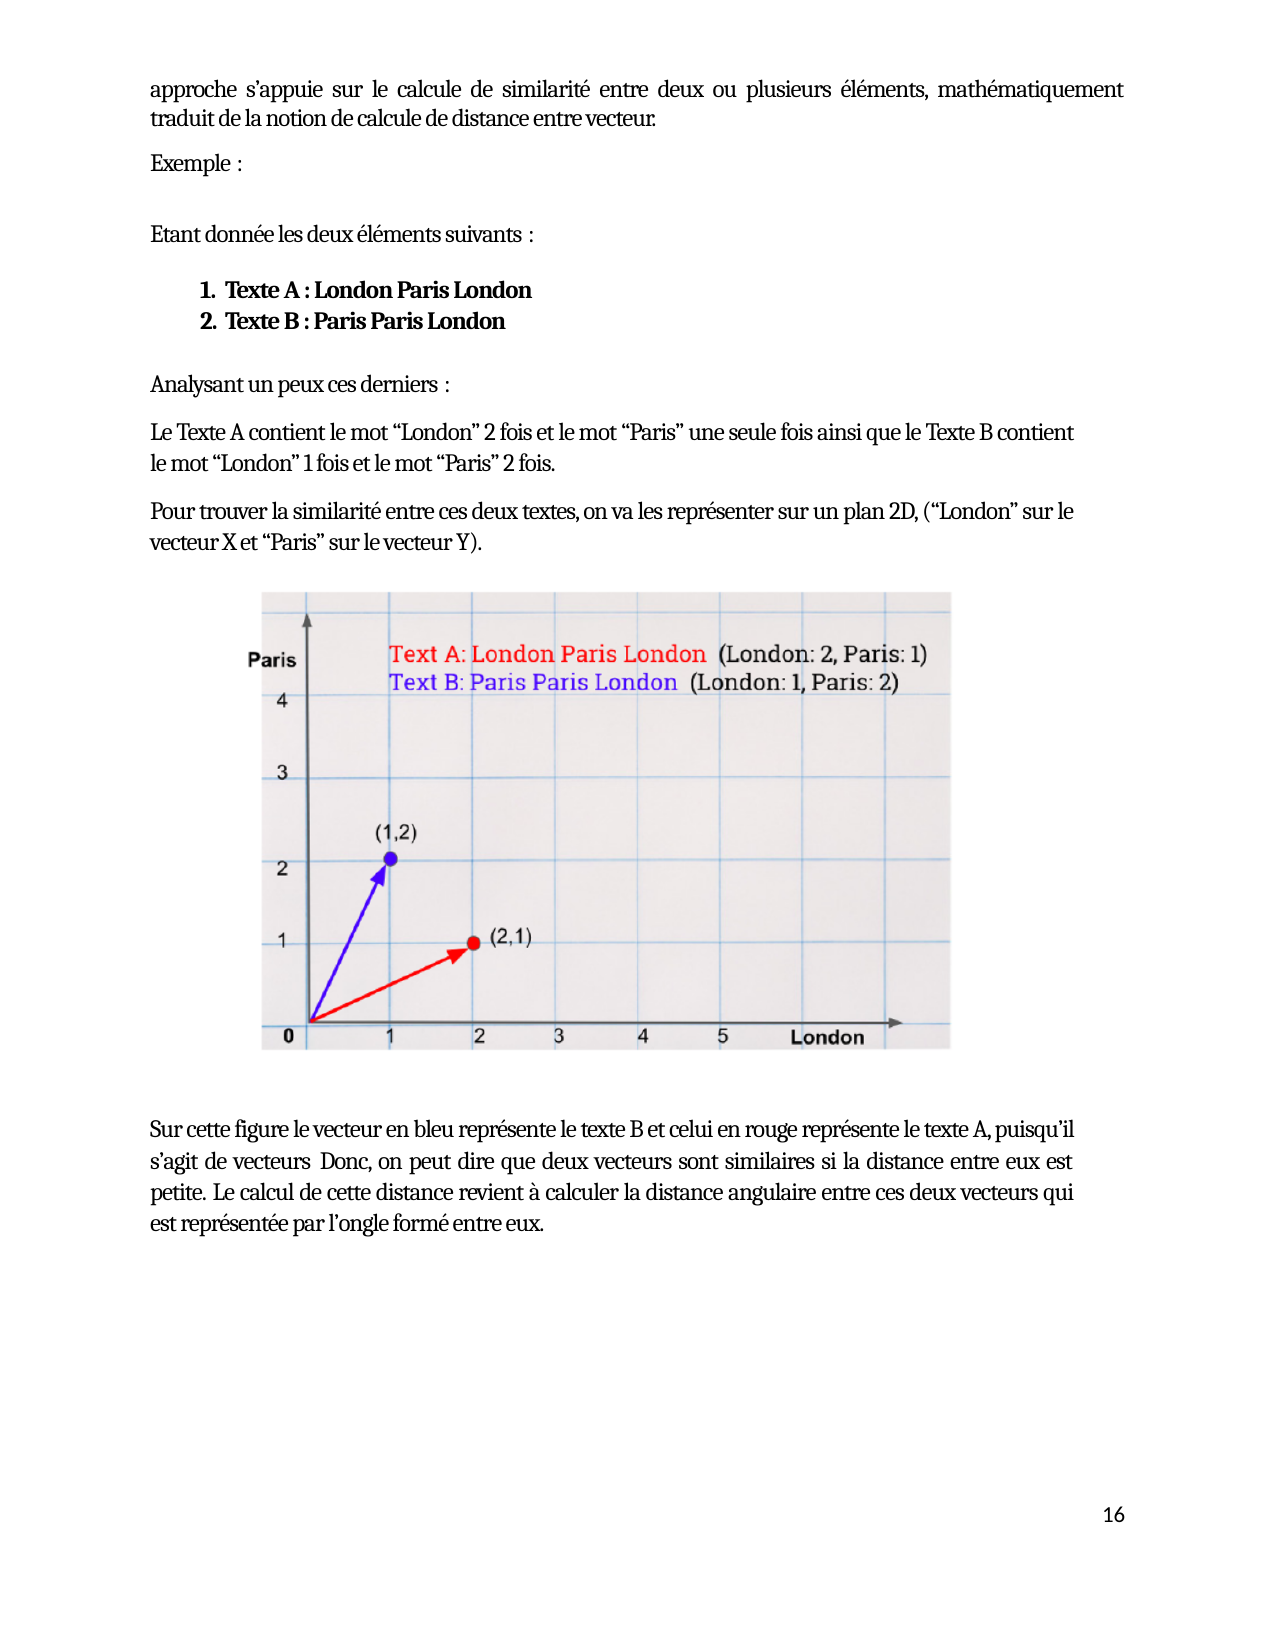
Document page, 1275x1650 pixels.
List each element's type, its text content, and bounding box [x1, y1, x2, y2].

list Texte B : Paris Paris London [200, 304, 1075, 336]
list Texte A : London Paris London [200, 273, 1075, 304]
text Analysant un peux ces derniers : [150, 367, 1075, 398]
text Etant donnée les deux éléments suivants : [150, 219, 1125, 248]
text Sur cette figure le vecteur en bleu représente le texte B et celui en rouge représente le texte A, puisqu’il s’agit de vecteurs Donc, on peut dire que deux vecteurs sont similaires si la distance entre eux est petite. Le calcul de cette distance revient à calculer la distance angulaire entre ces deux vecteurs qui est représentée par l’ongle formé entre eux. [150, 1113, 1075, 1238]
text Pour trouver la similarité entre ces deux textes, on va les représenter sur un plan 2D, (“London” sur le vecteur X et “Paris” sur le vecteur Y). [150, 494, 1075, 557]
text approche s’appuie sur le calcule de similarité entre deux ou plusieurs éléments, mathématiquement traduit de la notion de calcule de distance entre vecteur. [150, 75, 1125, 132]
text Exemple : [150, 149, 1125, 178]
text Le Texte A contient le mot “London” 2 fois et le mot “Paris” une seule fois ainsi que le Texte B contient le mot “London” 1 fois et le mot “Paris” 2 fois. [150, 415, 1075, 477]
